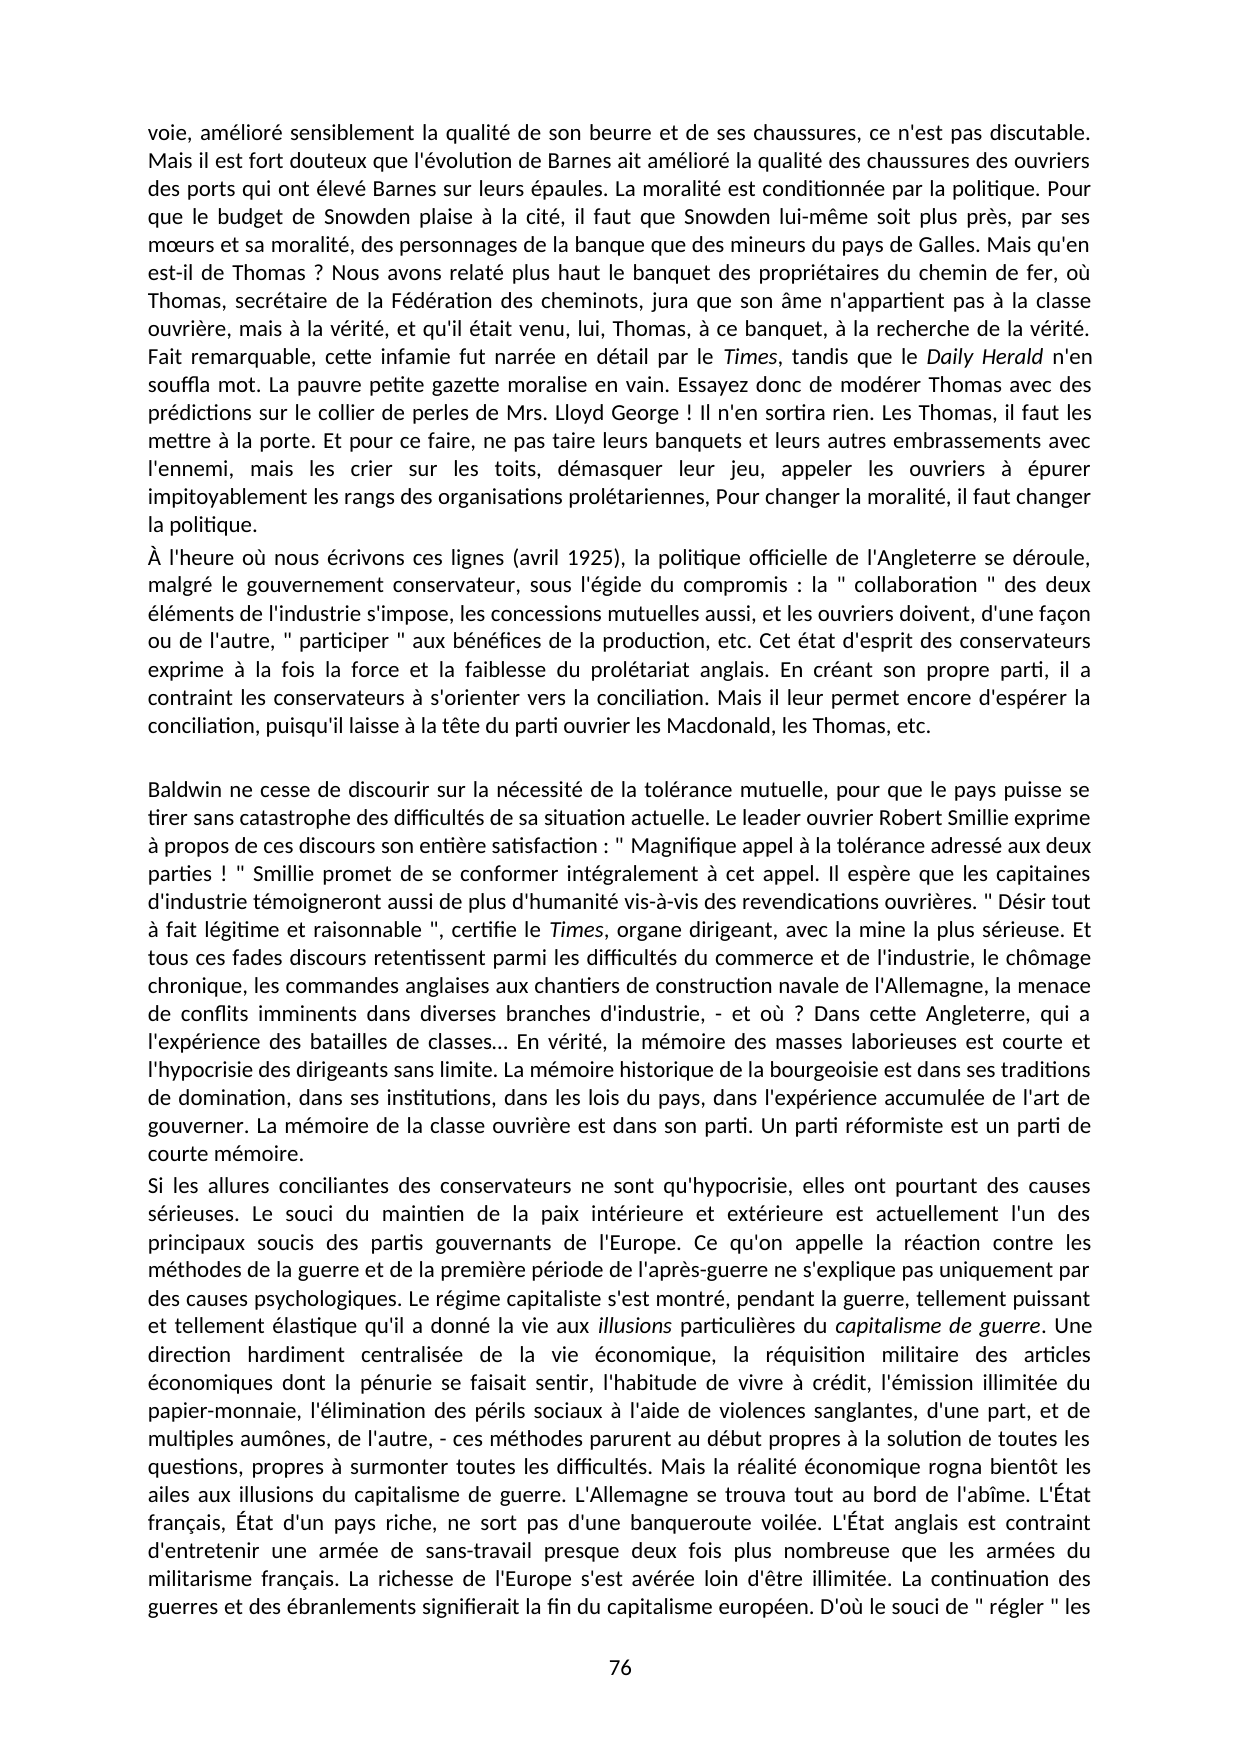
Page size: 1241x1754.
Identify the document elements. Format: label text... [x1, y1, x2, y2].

text Baldwin ne cesse de discourir sur la nécessité de la tolérance mutuelle, pour que le pays puisse se tirer sans catastrophe des difficultés de sa situation actuelle. Le leader ouvrier Robert Smillie exprime à propos de ces discours son entière satisfaction : " Magnifique appel à la tolérance adressé aux deux parties ! " Smillie promet de se conformer intégralement à cet appel. Il espère que les capitaines d'industrie témoigneront aussi de plus d'humanité vis-à-vis des revendications ouvrières. " Désir tout à fait légitime et raisonnable ", certifie le Times, organe dirigeant, avec la mine la plus sérieuse. Et tous ces fades discours retentissent parmi les difficultés du commerce et de l'industrie, le chômage chronique, les commandes anglaises aux chantiers de construction navale de l'Allemagne, la menace de conflits imminents dans diverses branches d'industrie, - et où ? Dans cette Angleterre, qui a l'expérience des batailles de classes… En vérité, la mémoire des masses laborieuses est courte et l'hypocrisie des dirigeants sans limite. La mémoire historique de la bourgeoisie est dans ses traditions de domination, dans ses institutions, dans les lois du pays, dans l'expérience accumulée de l'art de gouverner. La mémoire de la classe ouvrière est dans son parti. Un parti réformiste est un parti de courte mémoire. [148, 775, 1093, 1167]
text À l'heure où nous écrivons ces lignes (avril 1925), la politique officielle de l'Angleterre se déroule, malgré le gouvernement conservateur, sous l'égide du compromis : la " collaboration " des deux éléments de l'industrie s'impose, les concessions mutuelles aussi, et les ouvriers doivent, d'une façon ou de l'autre, " participer " aux bénéfices de la production, etc. Cet état d'esprit des conservateurs exprime à la fois la force et la faiblesse du prolétariat anglais. En créant son propre parti, il a contraint les conservateurs à s'orienter vers la conciliation. Mais il leur permet encore d'espérer la conciliation, puisqu'il laisse à la tête du parti ouvrier les Macdonald, les Thomas, etc. [148, 543, 1093, 739]
text voie, amélioré sensiblement la qualité de son beurre et de ses chaussures, ce n'est pas discutable. Mais il est fort douteux que l'évolution de Barnes ait amélioré la qualité des chaussures des ouvriers des ports qui ont élevé Barnes sur leurs épaules. La moralité est conditionnée par la politique. Pour que le budget de Snowden plaise à la cité, il faut que Snowden lui-même soit plus près, par ses mœurs et sa moralité, des personnages de la banque que des mineurs du pays de Galles. Mais qu'en est-il de Thomas ? Nous avons relaté plus haut le banquet des propriétaires du chemin de fer, où Thomas, secrétaire de la Fédération des cheminots, jura que son âme n'appartient pas à la classe ouvrière, mais à la vérité, et qu'il était venu, lui, Thomas, à ce banquet, à la recherche de la vérité. Fait remarquable, cette infamie fut narrée en détail par le Times, tandis que le Daily Herald n'en souffla mot. La pauvre petite gazette moralise en vain. Essayez donc de modérer Thomas avec des prédictions sur le collier de perles de Mrs. Lloyd George ! Il n'en sortira rien. Les Thomas, il faut les mettre à la porte. Et pour ce faire, ne pas taire leurs banquets et leurs autres embrassements avec l'ennemi, mais les crier sur les toits, démasquer leur jeu, appeler les ouvriers à épurer impitoyablement les rangs des organisations prolétariennes, Pour changer la moralité, il faut changer la politique. [148, 118, 1093, 538]
text Si les allures conciliantes des conservateurs ne sont qu'hypocrisie, elles ont pourtant des causes sérieuses. Le souci du maintien de la paix intérieure et extérieure est actuellement l'un des principaux soucis des partis gouvernants de l'Europe. Ce qu'on appelle la réaction contre les méthodes de la guerre et de la première période de l'après-guerre ne s'explique pas uniquement par des causes psychologiques. Le régime capitaliste s'est montré, pendant la guerre, tellement puissant et tellement élastique qu'il a donné la vie aux illusions particulières du capitalisme de guerre. Une direction hardiment centralisée de la vie économique, la réquisition militaire des articles économiques dont la pénurie se faisait sentir, l'habitude de vivre à crédit, l'émission illimitée du papier-monnaie, l'élimination des périls sociaux à l'aide de violences sanglantes, d'une part, et de multiples aumônes, de l'autre, - ces méthodes parurent au début propres à la solution de toutes les questions, propres à surmonter toutes les difficultés. Mais la réalité économique rogna bientôt les ailes aux illusions du capitalisme de guerre. L'Allemagne se trouva tout au bord de l'abîme. L'État français, État d'un pays riche, ne sort pas d'une banqueroute voilée. L'État anglais est contraint d'entretenir une armée de sans-travail presque deux fois plus nombreuse que les armées du militarisme français. La richesse de l'Europe s'est avérée loin d'être illimitée. La continuation des guerres et des ébranlements signifierait la fin du capitalisme européen. D'où le souci de " régler " les [148, 1172, 1093, 1620]
